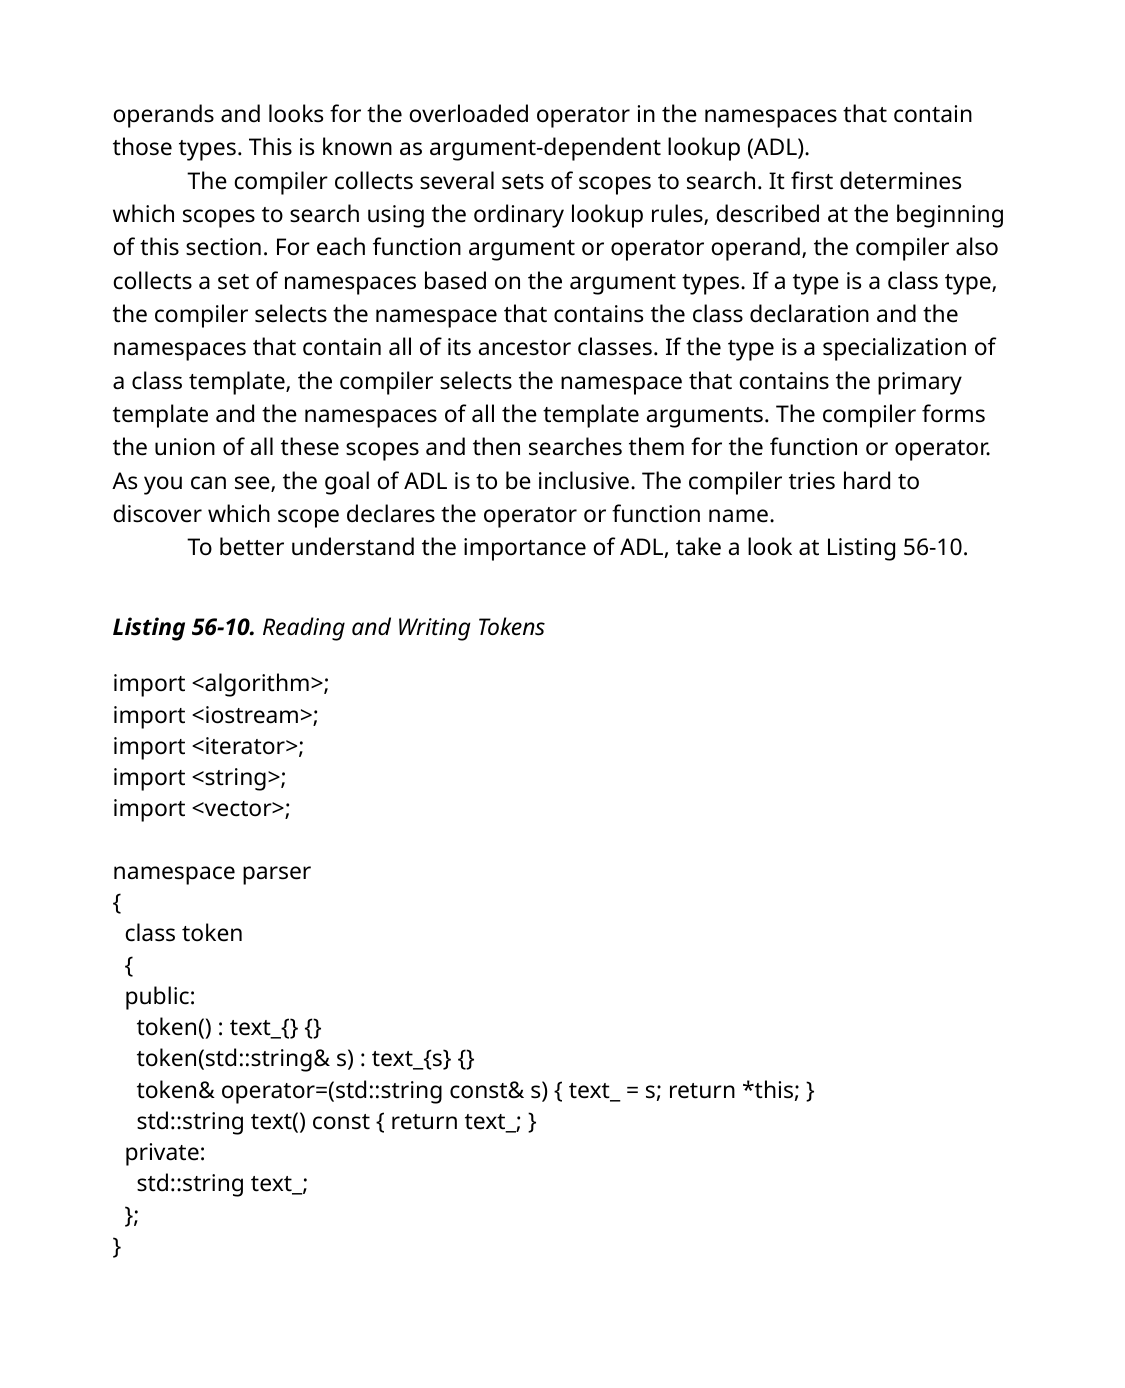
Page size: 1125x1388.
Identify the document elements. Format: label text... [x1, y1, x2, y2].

text std::string text_; [112, 1167, 1012, 1198]
text import <string>; [112, 761, 1012, 792]
text import <iostream>; [112, 698, 1012, 730]
text }; [112, 1198, 1012, 1230]
text The compiler collects several sets of scopes to search. It first determines which scopes to search using the ordinary lookup rules, described at the beginning of this section. For each function argument or operator operand, the compiler also collects a set of namespaces based on the argument types. If a type is a class type, the compiler selects the namespace that contains the class declaration and the namespaces that contain all of its ancestor classes. If the type is a specialization of a class template, the compiler selects the namespace that contains the primary template and the namespaces of all the template arguments. The compiler forms the union of all these scopes and then searches them for the function or operator. As you can see, the goal of ADL is to be inclusive. The compiler tries hard to discover which scope declares the operator or function name. [112, 163, 1012, 529]
text token() : text_{} {} [112, 1011, 1012, 1042]
text operands and looks for the overloaded operator in the namespaces that contain those types. This is known as argument-dependent lookup (ADL). [112, 96, 1012, 163]
text class token [112, 917, 1012, 948]
text import <vector>; [112, 792, 1012, 823]
text } [112, 1230, 1012, 1261]
text public: [112, 980, 1012, 1011]
text std::string text() const { return text_; } [112, 1105, 1012, 1136]
text { [112, 948, 1012, 980]
text private: [112, 1136, 1012, 1167]
text token& operator=(std::string const& s) { text_ = s; return *this; } [112, 1073, 1012, 1105]
text Listing 56-10. Reading and Writing Tokens [112, 611, 1012, 642]
text token(std::string& s) : text_{s} {} [112, 1042, 1012, 1073]
text namespace parser [112, 855, 1012, 886]
text To better understand the importance of ADL, take a look at Listing 56-10. [112, 529, 1012, 563]
text import <iterator>; [112, 730, 1012, 761]
text import <algorithm>; [112, 667, 1012, 698]
text { [112, 886, 1012, 917]
